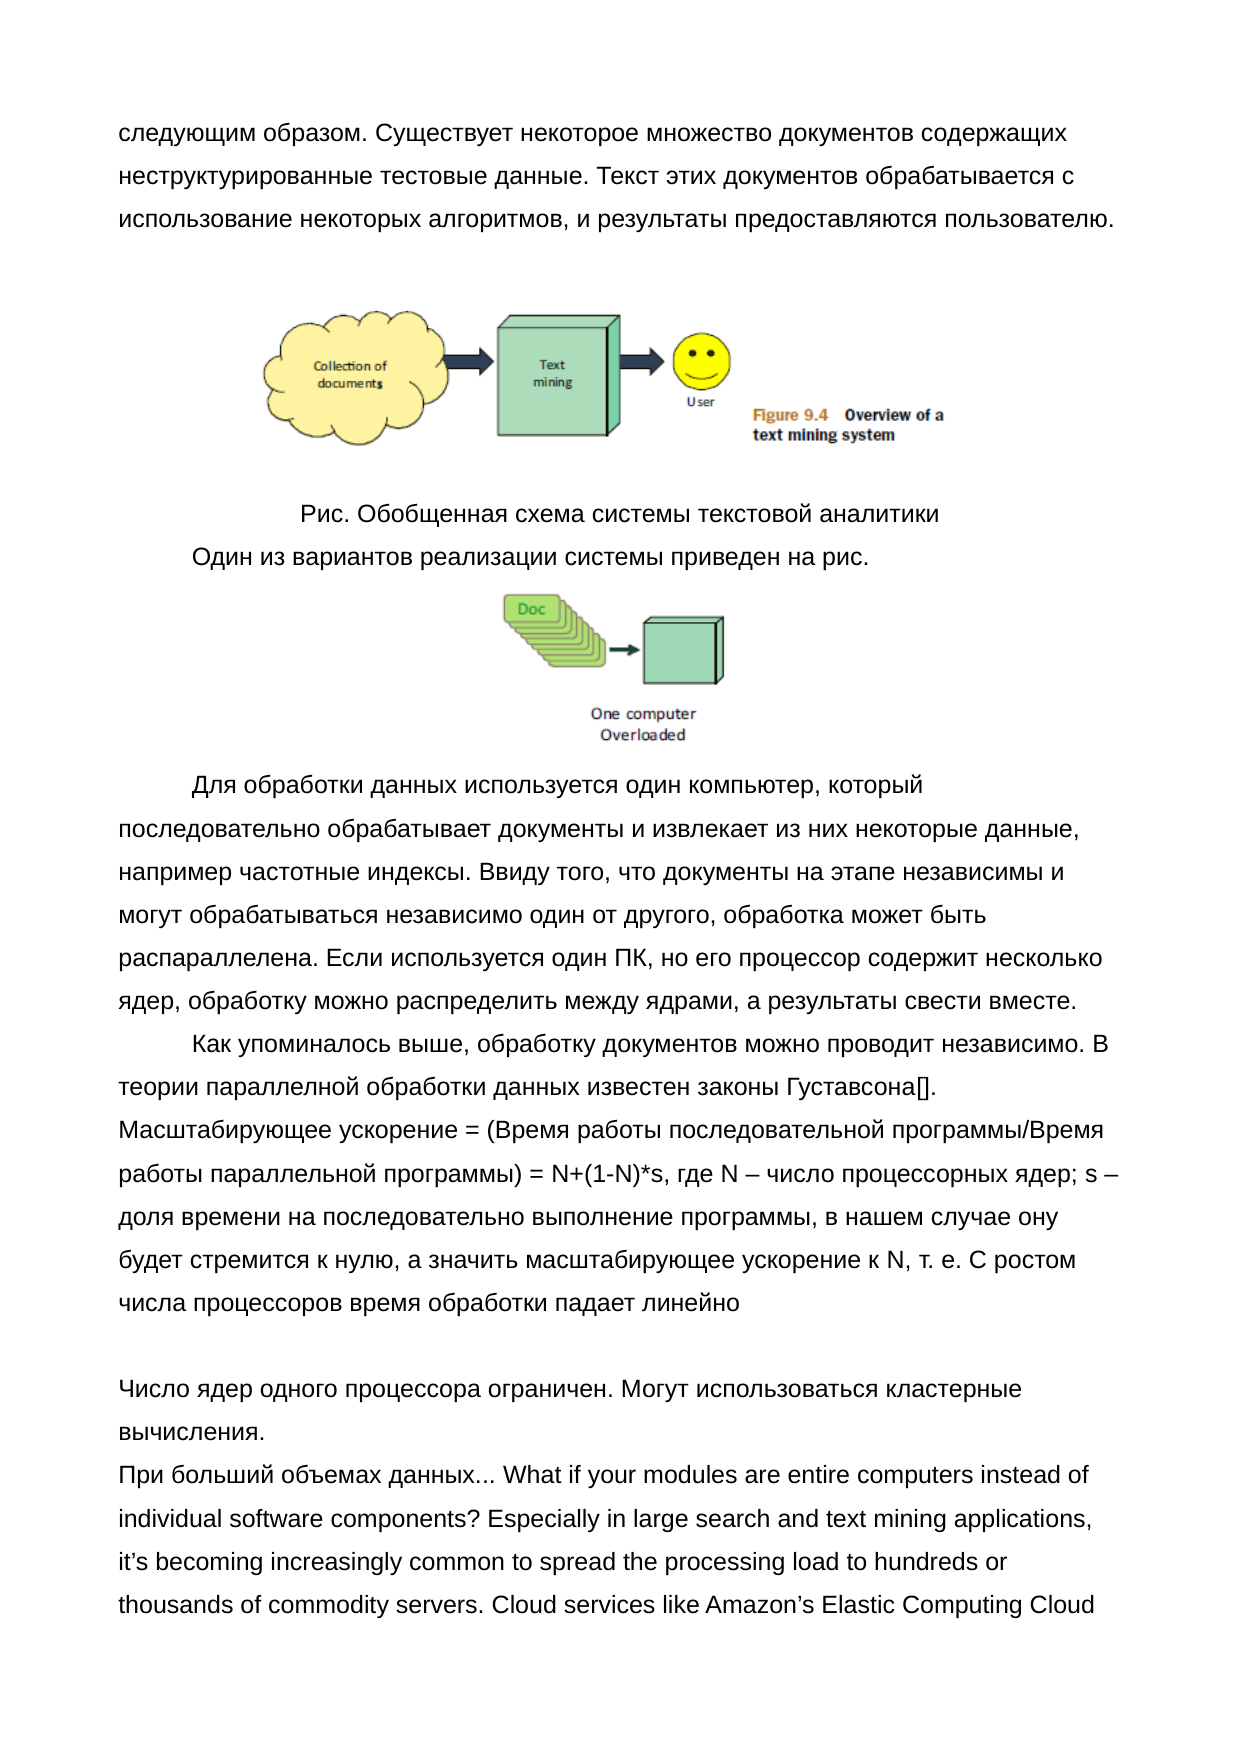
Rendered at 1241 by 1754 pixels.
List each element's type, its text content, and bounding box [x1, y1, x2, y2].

text Число ядер одного процессора ограничен. Могут использоваться кластерные вычисления. [118, 1374, 1122, 1446]
text Масштабирующее ускорение = (Время работы последовательной программы/Время работы параллельной программы) = N+(1-N)*s, где N – число процессорных ядер; s – доля времени на последовательно выполнение программы, в нашем случае ону будет стремится к нулю, а значить масштабирующее ускорение к N, т. е. С ростом числа процессоров время обработки падает линейно [118, 1116, 1122, 1317]
text Для обработки данных используется один компьютер, который последовательно обрабатывает документы и извлекает из них некоторые данные, например частотные индексы. Ввиду того, что документы на этапе независимы и могут обрабатываться независимо один от другого, обработка может быть распараллелена. Если используется один ПК, но его процессор содержит несколько ядер, обработку можно распределить между ядрами, а результаты свести вместе. [118, 585, 1122, 1015]
text Рис. Обобщенная схема системы текстовой аналитики [118, 291, 1122, 527]
text следующим образом. Существует некоторое множество документов содержащих неструктурированные тестовые данные. Текст этих документов обрабатывается с использование некоторых алгоритмов, и результаты предоставляются пользователю. [118, 118, 1122, 233]
text Как упоминалось выше, обработку документов можно проводит независимо. В теории параллелной обработки данных известен законы Густавсона[]. [118, 1029, 1122, 1101]
text При больший объемах данных... What if your modules are entire computers instead of individual software components? Especially in large search and text mining applications, it’s becoming increasingly common to spread the processing load to hundreds or thousands of commodity servers. Cloud services like Amazon’s Elastic Computing Cloud [118, 1461, 1122, 1619]
text Один из вариантов реализации системы приведен на рис. [118, 542, 1122, 570]
